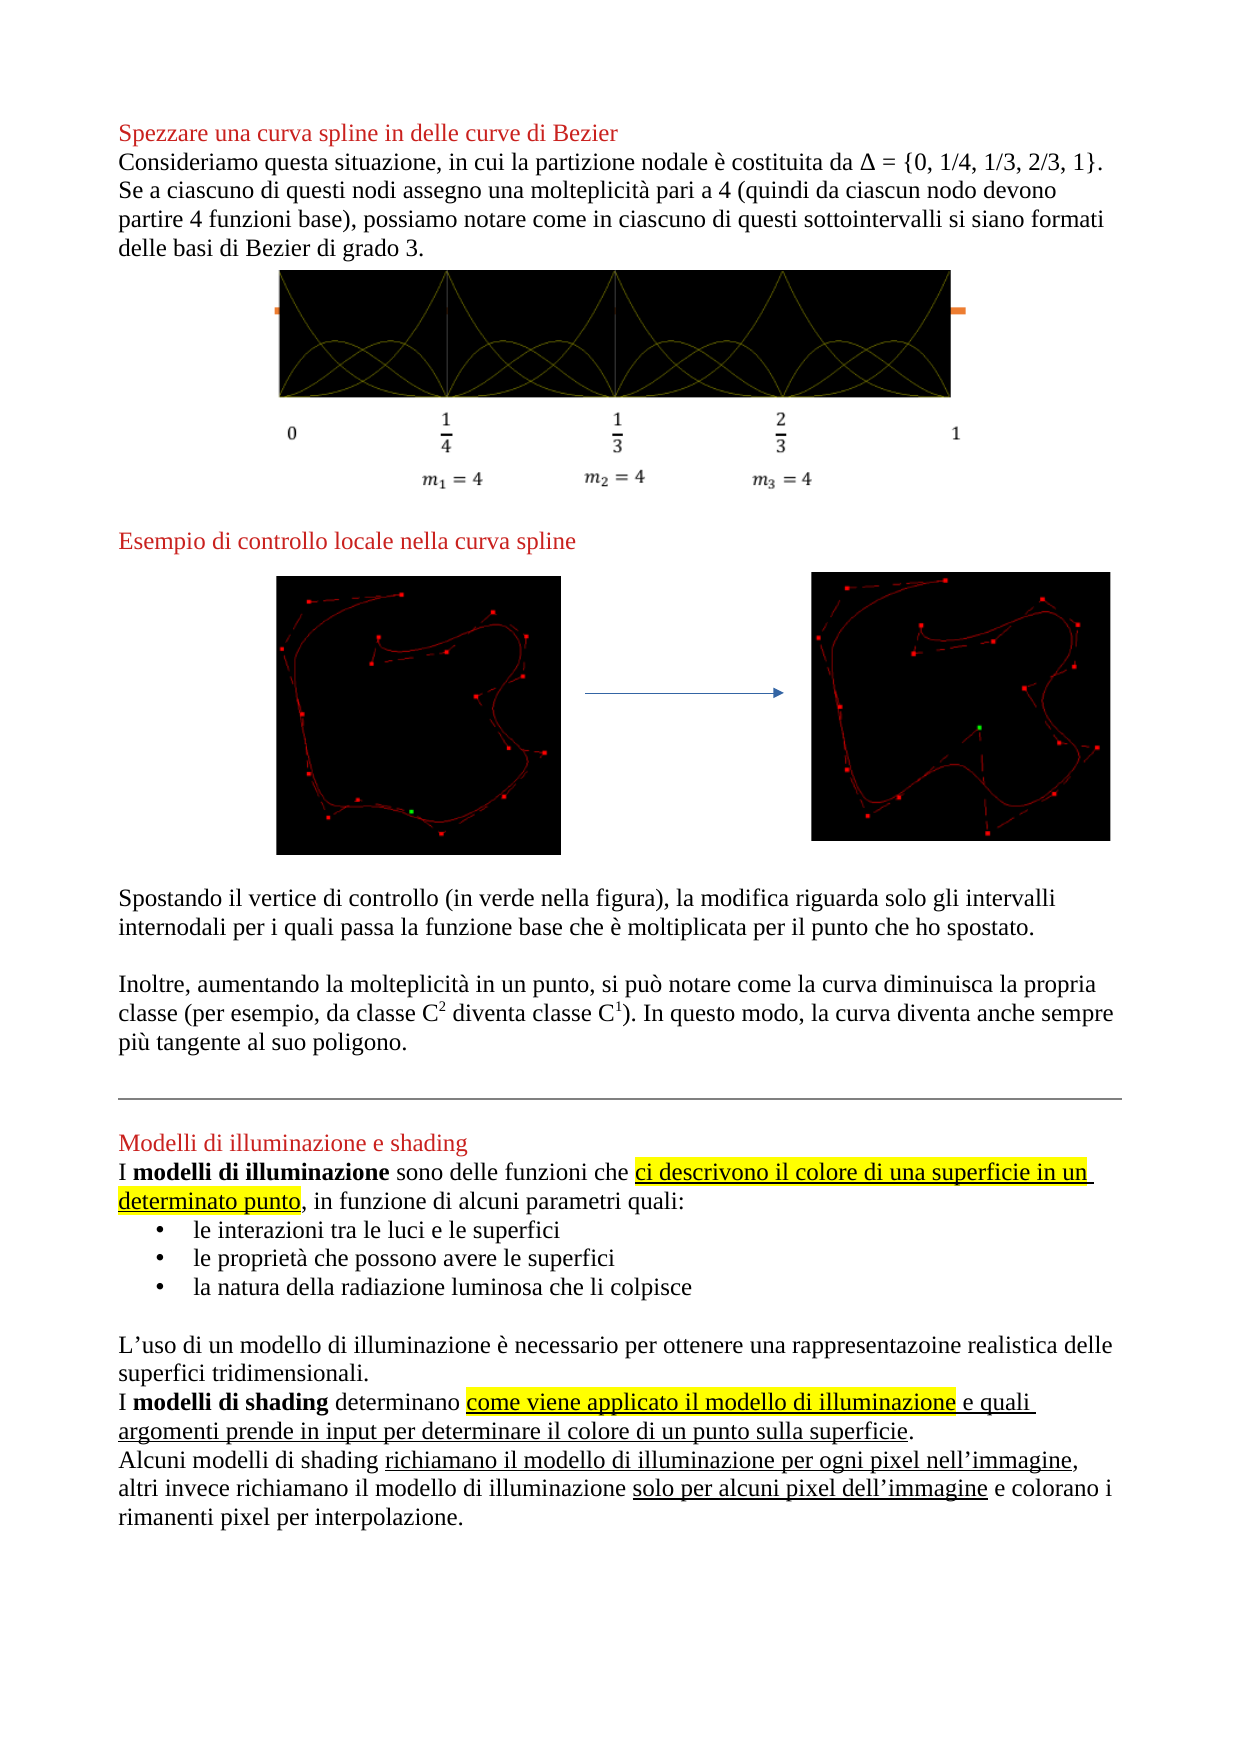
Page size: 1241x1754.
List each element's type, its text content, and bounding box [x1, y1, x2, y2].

text Se a ciascuno di questi nodi assegno una molteplicità pari a 4 (quindi da ciascun nodo devono partire 4 funzioni base), possiamo notare come in ciascuno di questi sottointervalli si siano formati delle basi di Bezier di grado 3. [118, 176, 1122, 262]
text I modelli di shading determinano come viene applicato il modello di illuminazione e quali argomenti prende in input per determinare il colore di un punto sulla superficie. [118, 1387, 1122, 1445]
text Inoltre, aumentando la molteplicità in un punto, si può notare come la curva diminuisca la propria classe (per esempio, da classe C2 diventa classe C1). In questo modo, la curva diventa anche sempre più tangente al suo poligono. [118, 969, 1122, 1055]
picture [276, 576, 561, 855]
picture [274, 270, 966, 498]
text Esempio di controllo locale nella curva spline [118, 526, 1122, 555]
text L’uso di un modello di illuminazione è necessario per ottenere una rappresentazoine realistica delle superfici tridimensionali. [118, 1330, 1122, 1387]
list le proprietà che possono avere le superfici [156, 1243, 1122, 1272]
list le interazioni tra le luci e le superfici [156, 1215, 1122, 1243]
picture [811, 572, 1111, 841]
list la natura della radiazione luminosa che li colpisce [156, 1272, 1122, 1301]
text Spostando il vertice di controllo (in verde nella figura), la modifica riguarda solo gli intervalli internodali per i quali passa la funzione base che è moltiplicata per il punto che ho spostato. [118, 883, 1122, 940]
text Alcuni modelli di shading richiamano il modello di illuminazione per ogni pixel nell’immagine, altri invece richiamano il modello di illuminazione solo per alcuni pixel dell’immagine e colorano i rimanenti pixel per interpolazione. [118, 1445, 1122, 1531]
text I modelli di illuminazione sono delle funzioni che ci descrivono il colore di una superficie in un determinato punto, in funzione di alcuni parametri quali: [118, 1157, 1122, 1215]
text Modelli di illuminazione e shading [118, 1128, 1122, 1157]
text Consideriamo questa situazione, in cui la partizione nodale è costituita da Δ = {0, 1/4, 1/3, 2/3, 1}. [118, 147, 1122, 176]
text Spezzare una curva spline in delle curve di Bezier [118, 118, 1122, 147]
